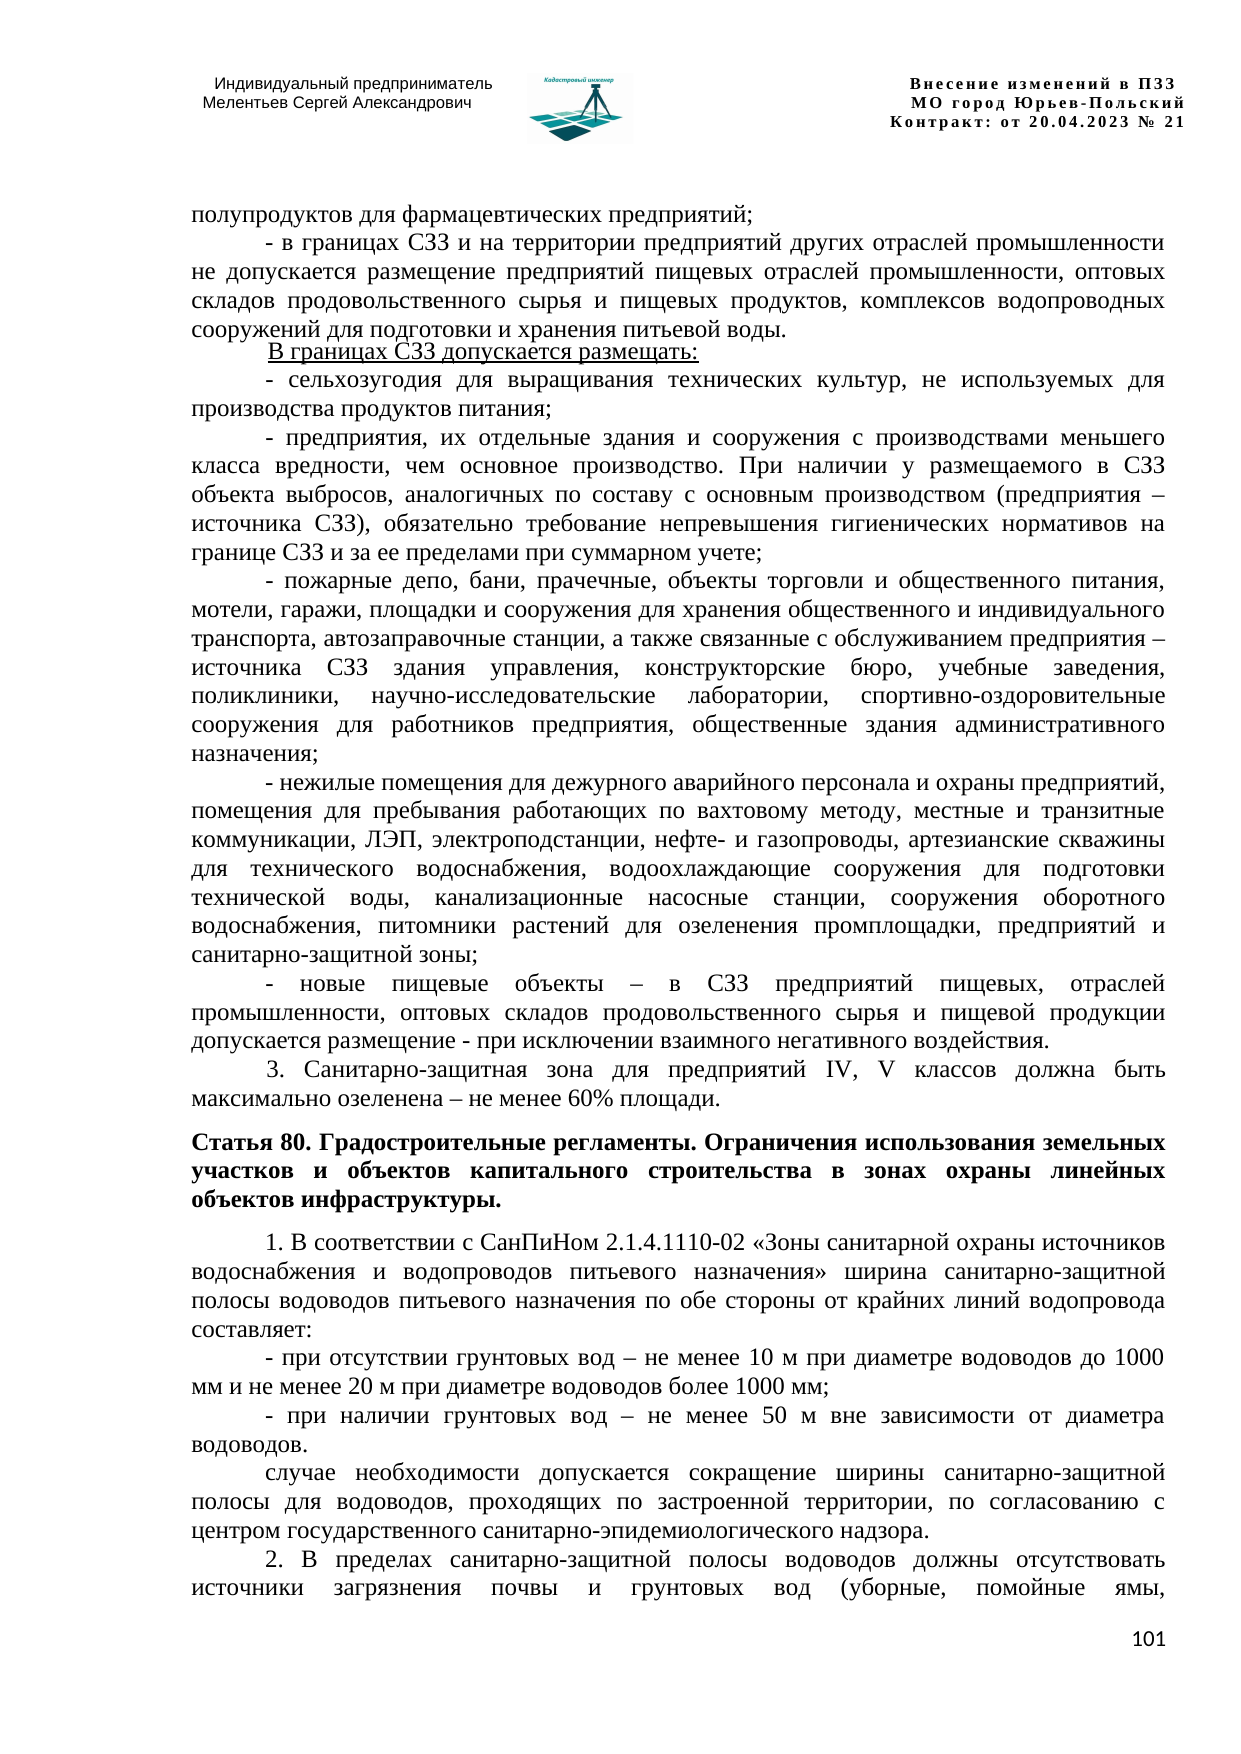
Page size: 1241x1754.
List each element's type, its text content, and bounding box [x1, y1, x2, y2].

text - при наличии грунтовых вод – не менее 50 м вне зависимости от диаметра водоводов. [191, 1400, 1166, 1457]
text Статья 80. Градостроительные регламенты. Ограничения использования земельных участков и объектов капитального строительства в зонах охраны линейных объектов инфраструктуры. [191, 1127, 1166, 1213]
text 1. В соответствии с СанПиНом 2.1.4.1110-02 «Зоны санитарной охраны источников водоснабжения и водопроводов питьевого назначения» ширина санитарно-защитной полосы водоводов питьевого назначения по обе стороны от крайних линий водопровода составляет: [191, 1227, 1166, 1342]
text - пожарные депо, бани, прачечные, объекты торговли и общественного питания, мотели, гаражи, площадки и сооружения для хранения общественного и индивидуального транспорта, автозаправочные станции, а также связанные с обслуживанием предприятия – источника СЗЗ здания управления, конструкторские бюро, учебные заведения, поликлиники, научно-исследовательские лаборатории, спортивно-оздоровительные сооружения для работников предприятия, общественные здания административного назначения; [191, 565, 1166, 767]
text - новые пищевые объекты – в СЗЗ предприятий пищевых, отраслей промышленности, оптовых складов продовольственного сырья и пищевой продукции допускается размещение - при исключении взаимного негативного воздействия. [191, 968, 1166, 1054]
text - нежилые помещения для дежурного аварийного персонала и охраны предприятий, помещения для пребывания работающих по вахтовому методу, местные и транзитные коммуникации, ЛЭП, электроподстанции, нефте- и газопроводы, артезианские скважины для технического водоснабжения, водоохлаждающие сооружения для подготовки технической воды, канализационные насосные станции, сооружения оборотного водоснабжения, питомники растений для озеленения промплощадки, предприятий и санитарно-защитной зоны; [191, 767, 1166, 968]
text 3. Санитарно-защитная зона для предприятий IV, V классов должна быть максимально озеленена – не менее 60% площади. [191, 1054, 1166, 1112]
text В границах СЗЗ допускается размещать: [267, 342, 1166, 364]
text 2. В пределах санитарно-защитной полосы водоводов должны отсутствовать источники загрязнения почвы и грунтовых вод (уборные, помойные ямы, [191, 1544, 1166, 1601]
text - сельхозугодия для выращивания технических культур, не используемых для производства продуктов питания; [191, 364, 1166, 422]
picture [527, 73, 634, 144]
text - предприятия, их отдельные здания и сооружения с производствами меньшего класса вредности, чем основное производство. При наличии у размещаемого в СЗЗ объекта выбросов, аналогичных по составу с основным производством (предприятия – источника СЗЗ), обязательно требование непревышения гигиенических нормативов на границе СЗЗ и за ее пределами при суммарном учете; [191, 422, 1166, 565]
text полупродуктов для фармацевтических предприятий; [191, 199, 1166, 227]
text - при отсутствии грунтовых вод – не менее 10 м при диаметре водоводов до 1000 мм и не менее 20 м при диаметре водоводов более 1000 мм; [191, 1342, 1166, 1400]
text случае необходимости допускается сокращение ширины санитарно-защитной полосы для водоводов, проходящих по застроенной территории, по согласованию с центром государственного санитарно-эпидемиологического надзора. [191, 1457, 1166, 1544]
text - в границах СЗЗ и на территории предприятий других отраслей промышленности не допускается размещение предприятий пищевых отраслей промышленности, оптовых складов продовольственного сырья и пищевых продуктов, комплексов водопроводных сооружений для подготовки и хранения питьевой воды. [191, 227, 1166, 342]
